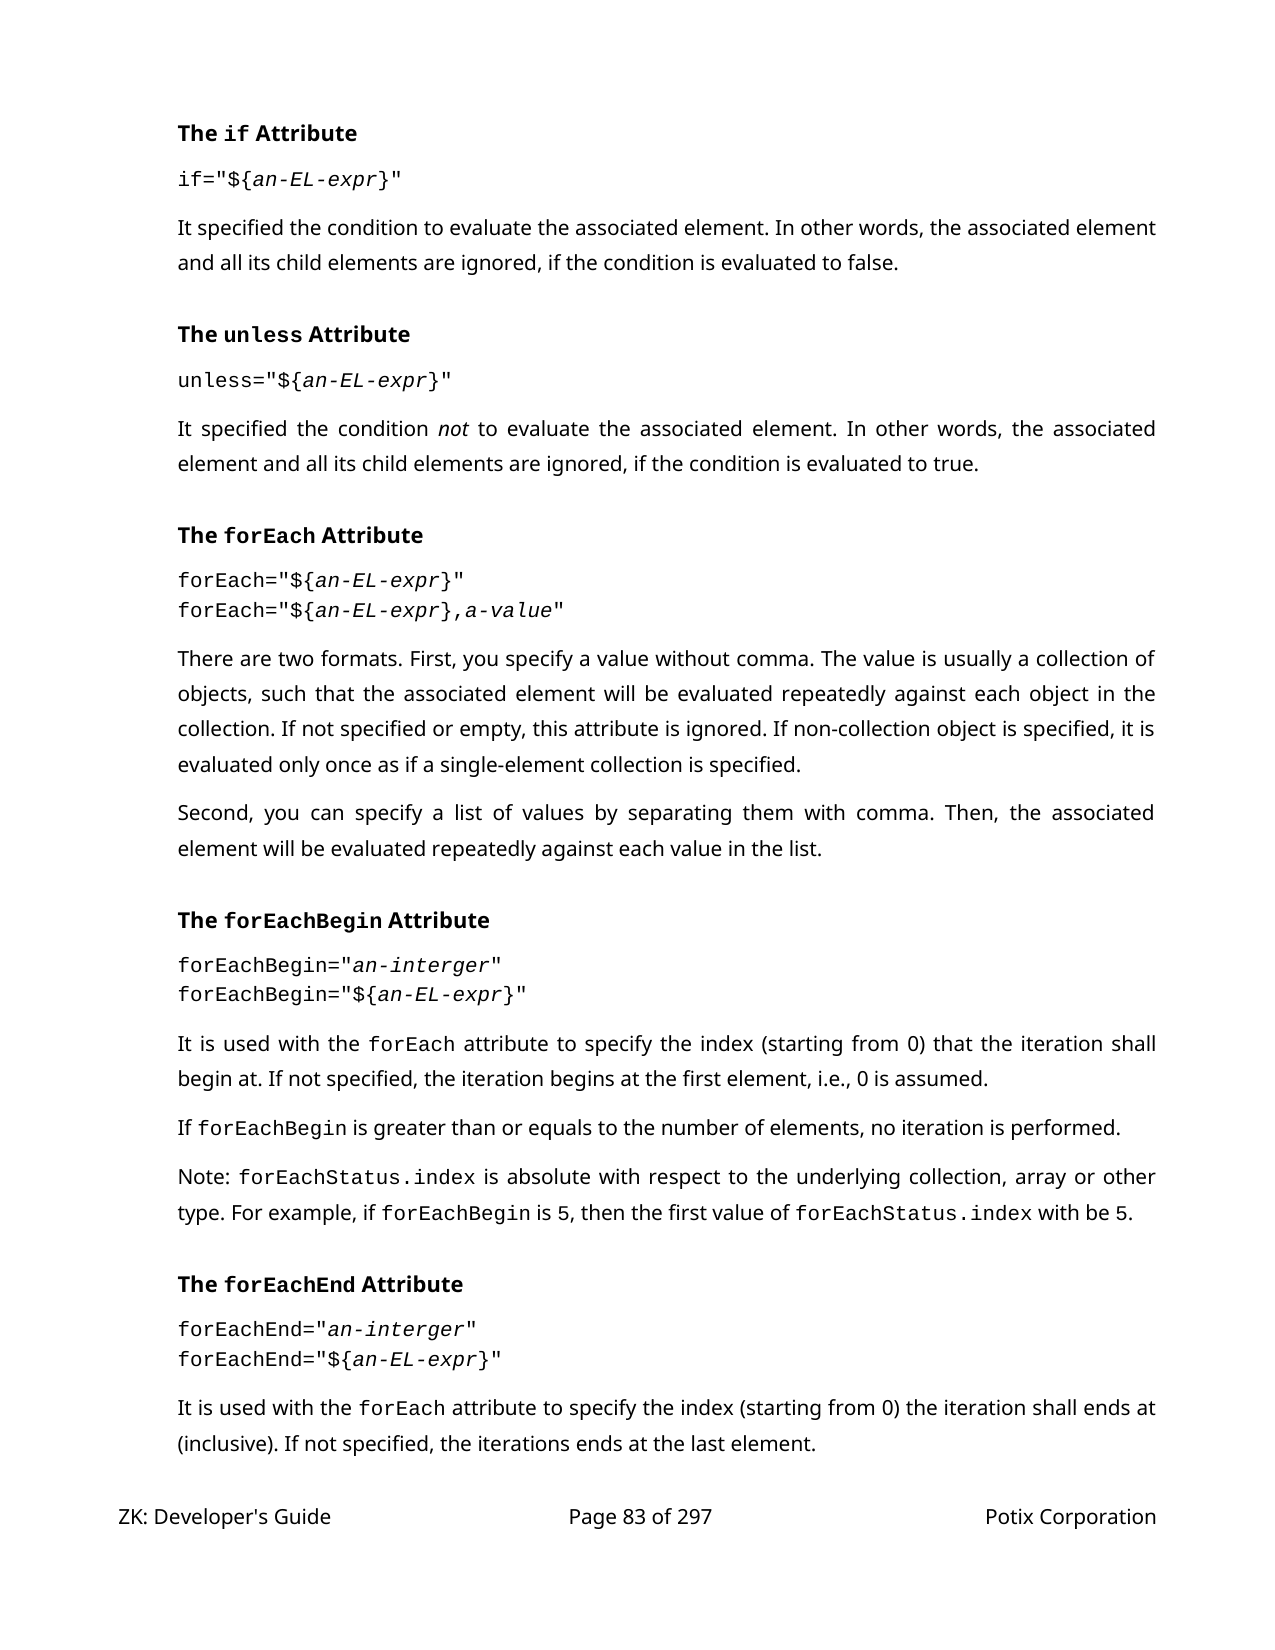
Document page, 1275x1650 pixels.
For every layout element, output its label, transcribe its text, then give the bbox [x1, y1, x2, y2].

subtitle The forEachEnd Attribute [177, 1269, 1157, 1299]
text Note: forEachStatus.index is absolute with respect to the underlying collection, array or other type. For example, if forEachBegin is 5, then the first value of forEachStatus.index with be 5. [177, 1162, 1157, 1226]
text forEachBegin="an-interger" forEachBegin="${an-EL-expr}" [177, 955, 1157, 1008]
subtitle The forEachBegin Attribute [177, 904, 1157, 934]
text forEachEnd="an-interger" forEachEnd="${an-EL-expr}" [177, 1319, 1157, 1372]
subtitle The if Attribute [177, 118, 1157, 148]
text If forEachBegin is greater than or equals to the number of elements, no iteration is performed. [177, 1113, 1157, 1142]
text It specified the condition not to evaluate the associated element. In other words, the associated element and all its child elements are ignored, if the condition is evaluated to true. [177, 414, 1157, 477]
text Second, you can specify a list of values by separating them with comma. Then, the associated element will be evaluated repeatedly against each value in the list. [177, 798, 1157, 862]
text forEach="${an-EL-expr}" forEach="${an-EL-expr},a-value" [177, 571, 1157, 623]
text It is used with the forEach attribute to specify the index (starting from 0) the iteration shall ends at (inclusive). If not specified, the iterations ends at the last element. [177, 1393, 1157, 1457]
subtitle The unless Attribute [177, 319, 1157, 349]
text if="${an-EL-expr}" [177, 169, 1157, 192]
text There are two formats. First, you specify a value without comma. The value is usually a collection of objects, such that the associated element will be evaluated repeatedly against each object in the collection. If not specified or empty, this attribute is ignored. If non-collection object is specified, it is evaluated only once as if a single-element collection is specified. [177, 644, 1157, 778]
text It specified the condition to evaluate the associated element. In other words, the associated element and all its child elements are ignored, if the condition is evaluated to false. [177, 213, 1157, 276]
text It is used with the forEach attribute to specify the index (starting from 0) that the iteration shall begin at. If not specified, the iteration begins at the first element, i.e., 0 is assumed. [177, 1029, 1157, 1092]
subtitle The forEach Attribute [177, 520, 1157, 550]
text unless="${an-EL-expr}" [177, 370, 1157, 393]
